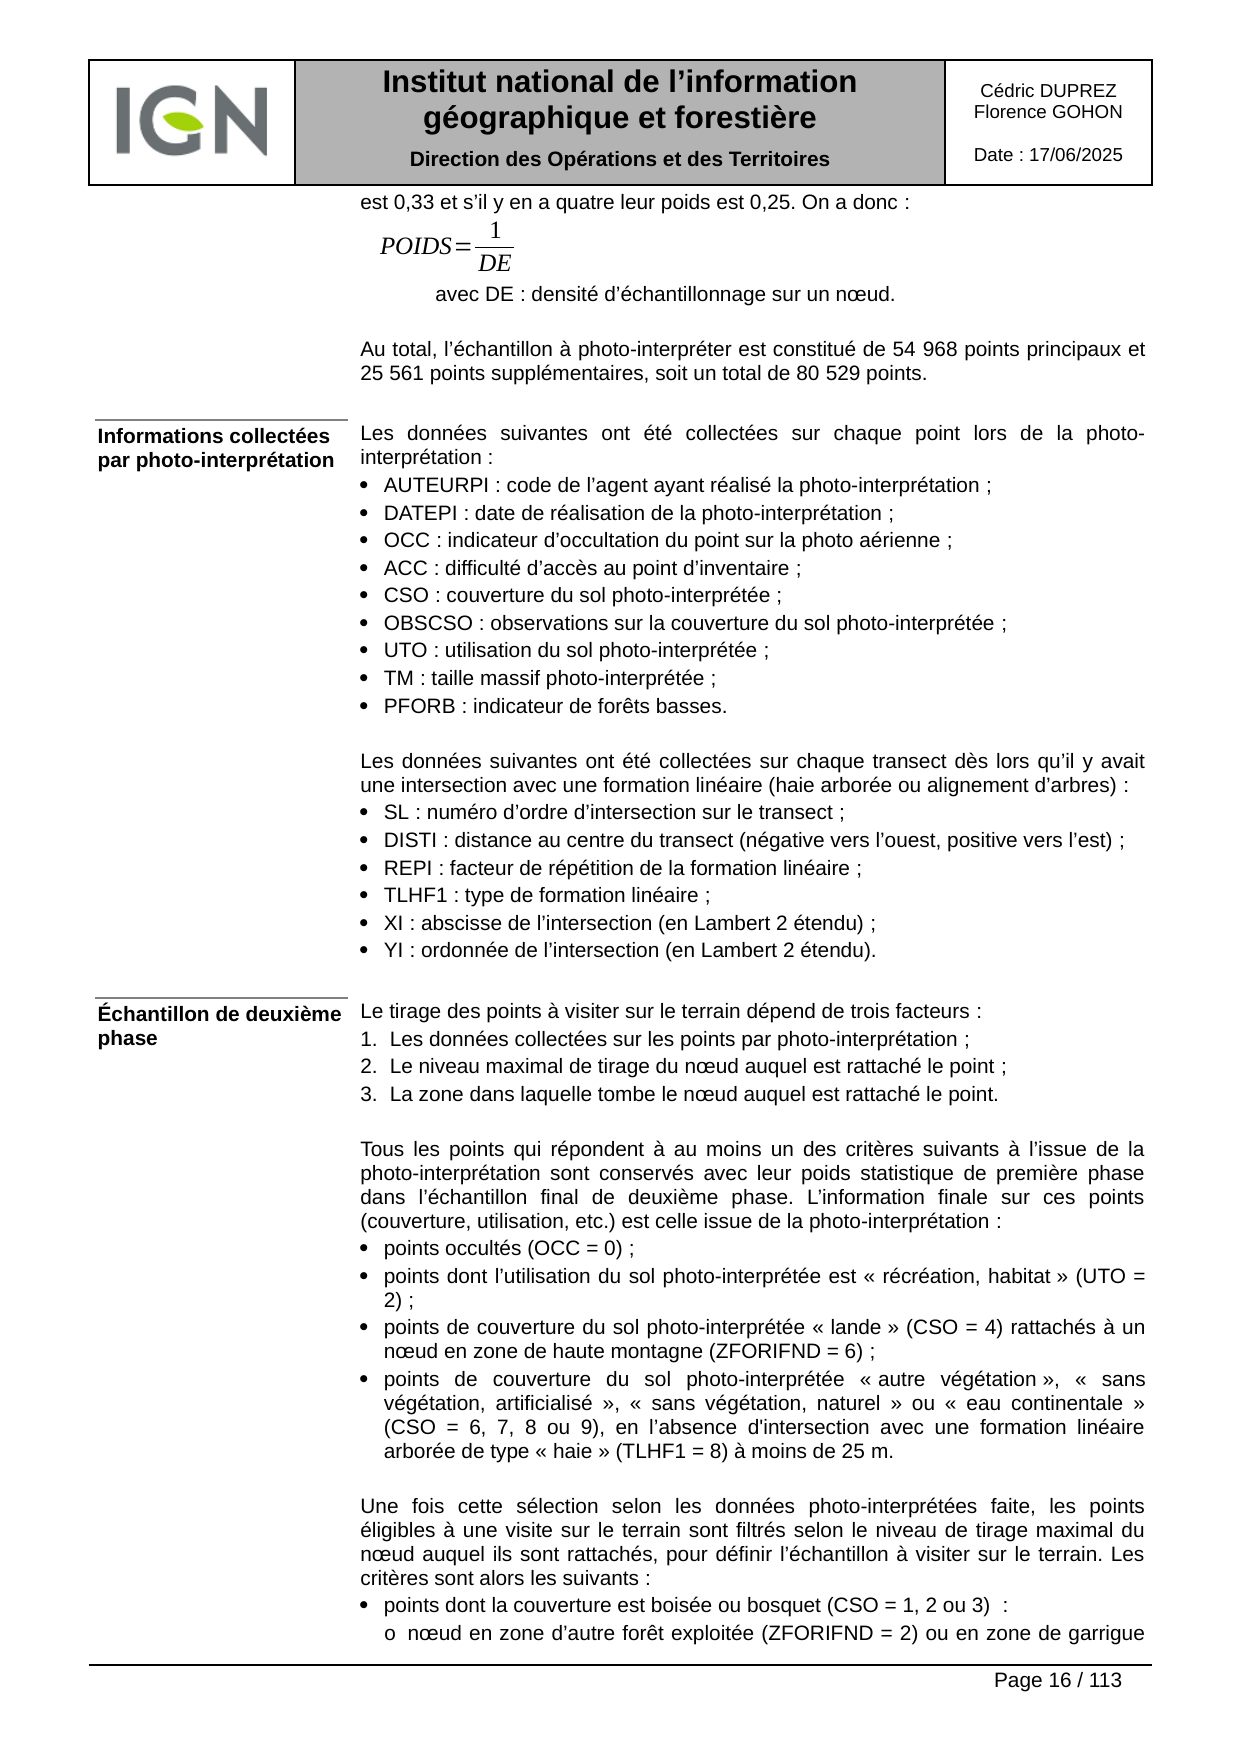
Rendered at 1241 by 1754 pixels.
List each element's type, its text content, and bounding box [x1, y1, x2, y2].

table_cell Les données suivantes ont été collectées sur chaque point lors de la photo-interprétation : AUTEURPI : code de l’agent ayant réalisé la photo-interprétation ; DATEPI : date de réalisation de la photo-interprétation ; OCC : indicateur d’occultation du point sur la photo aérienne ; ACC : difficulté d’accès au point d’inventaire ; CSO : couverture du sol photo-interprétée ; OBSCSO : observations sur la couverture du sol photo-interprétée ; UTO : utilisation du sol photo-interprétée ; TM : taille massif photo-interprétée ; PFORB : indicateur de forêts basses. Les données suivantes ont été collectées sur chaque transect dès lors qu’il y avait une intersection avec une formation linéaire (haie arborée ou alignement d’arbres) : SL : numéro d’ordre d’intersection sur le transect ; DISTI : distance au centre du transect (négative vers l’ouest, positive vers l’est) ; REPI : facteur de répétition de la formation linéaire ; TLHF1 : type de formation linéaire ; XI : abscisse de l’intersection (en Lambert 2 étendu) ; YI : ordonnée de l’intersection (en Lambert 2 étendu). [354, 418, 1152, 996]
table_cell Échantillon de deuxième phase [89, 996, 354, 1652]
table_cell Le tirage des points à visiter sur le terrain dépend de trois facteurs : Les données collectées sur les points par photo-interprétation ; Le niveau maximal de tirage du nœud auquel est rattaché le point ; La zone dans laquelle tombe le nœud auquel est rattaché le point. Tous les points qui répondent à au moins un des critères suivants à l’issue de la photo-interprétation sont conservés avec leur poids statistique de première phase dans l’échantillon final de deuxième phase. L’information finale sur ces points (couverture, utilisation, etc.) est celle issue de la photo-interprétation : points occultés (OCC = 0) ; points dont l’utilisation du sol photo-interprétée est « récréation, habitat » (UTO = 2) ; points de couverture du sol photo-interprétée « lande » (CSO = 4) rattachés à un nœud en zone de haute montagne (ZFORIFND = 6) ; points de couverture du sol photo-interprétée « autre végétation », « sans végétation, artificialisé », « sans végétation, naturel » ou « eau continentale » (CSO = 6, 7, 8 ou 9), en l’absence d'intersection avec une formation linéaire arborée de type « haie » (TLHF1 = 8) à moins de 25 m. Une fois cette sélection selon les données photo-interprétées faite, les points éligibles à une visite sur le terrain sont filtrés selon le niveau de tirage maximal du nœud auquel ils sont rattachés, pour définir l’échantillon à visiter sur le terrain. Les critères sont alors les suivants : points dont la couverture est boisée ou bosquet (CSO = 1, 2 ou 3) : nœud en zone d’autre forêt exploitée (ZFORIFND = 2) ou en zone de garrigue [354, 996, 1152, 1652]
picture [91, 62, 293, 180]
table_cell Informations collectées par photo-interprétation [89, 418, 354, 996]
table_cell est 0,33 et s’il y en a quatre leur poids est 0,25. On a donc : avec DE : densité d’échantillonnage sur un nœud. Au total, l’échantillon à photo-interpréter est constitué de 54 968 points principaux et 25 561 points supplémentaires, soit un total de 80 529 points. [354, 186, 1152, 418]
table_cell [89, 186, 354, 418]
